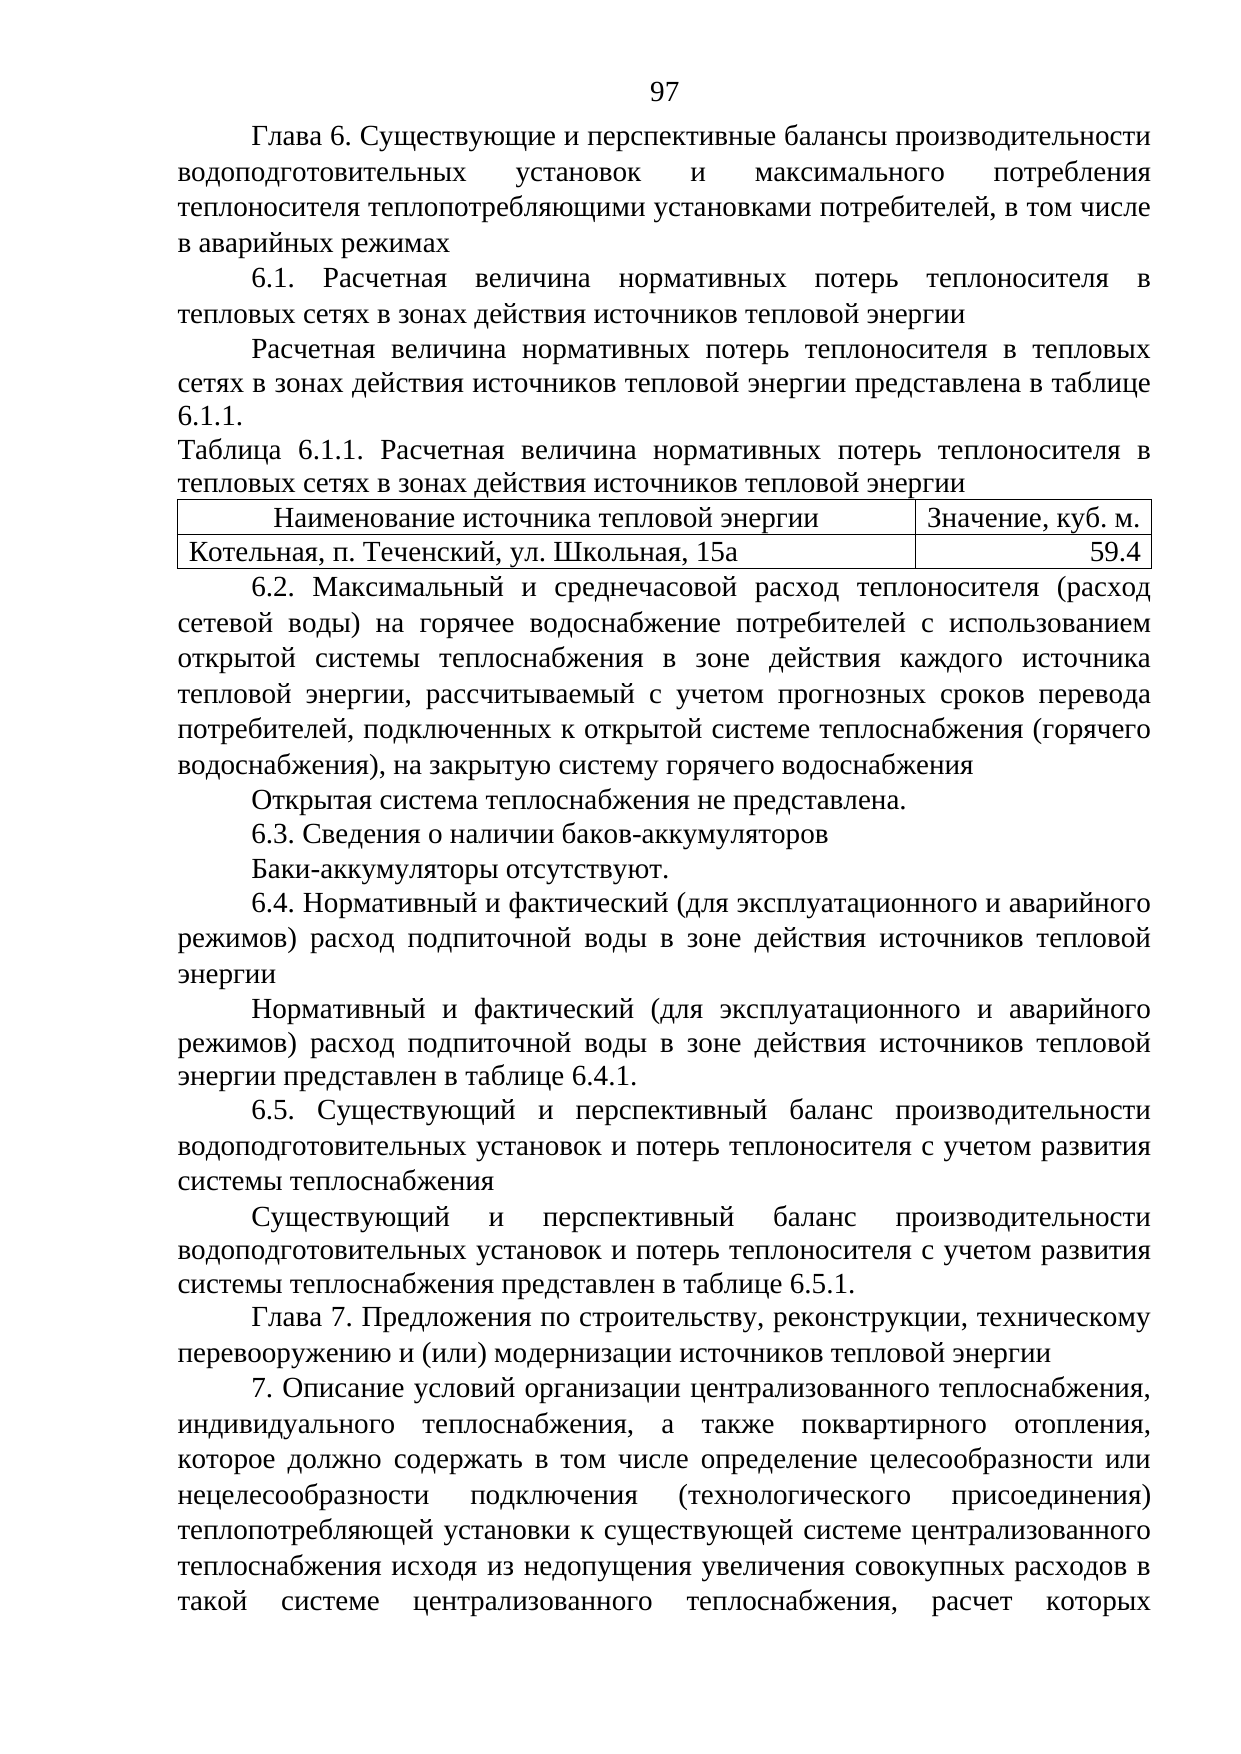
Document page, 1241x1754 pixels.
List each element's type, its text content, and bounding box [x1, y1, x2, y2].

text 6.1. Расчетная величина нормативных потерь теплоносителя в тепловых сетях в зонах действия источников тепловой энергии [177, 260, 1152, 329]
text 6.3. Сведения о наличии баков-аккумуляторов [177, 816, 1152, 849]
text Таблица 6.1.1. Расчетная величина нормативных потерь теплоносителя в тепловых сетях в зонах действия источников тепловой энергии [177, 432, 1152, 499]
text Глава 6. Существующие и перспективные балансы производительности водоподготовительных установок и максимального потребления теплоносителя теплопотребляющими установками потребителей, в том числе в аварийных режимах [177, 118, 1152, 258]
text 6.2. Максимальный и среднечасовой расход теплоносителя (расход сетевой воды) на горячее водоснабжение потребителей с использованием открытой системы теплоснабжения в зоне действия каждого источника тепловой энергии, рассчитываемый с учетом прогнозных сроков перевода потребителей, подключенных к открытой системе теплоснабжения (горячего водоснабжения), на закрытую систему горячего водоснабжения [177, 569, 1152, 780]
text Глава 7. Предложения по строительству, реконструкции, техническому перевооружению и (или) модернизации источников тепловой энергии [177, 1299, 1152, 1368]
table_header Значение, куб. м. [916, 500, 1151, 533]
table_cell Котельная, п. Теченский, ул. Школьная, 15а [178, 535, 915, 568]
text Открытая система теплоснабжения не представлена. [177, 782, 1152, 816]
text Расчетная величина нормативных потерь теплоносителя в тепловых сетях в зонах действия источников тепловой энергии представлена в таблице 6.1.1. [177, 331, 1152, 432]
text 6.5. Существующий и перспективный баланс производительности водоподготовительных установок и потерь теплоносителя с учетом развития системы теплоснабжения [177, 1092, 1152, 1197]
table_header Наименование источника тепловой энергии [178, 500, 915, 533]
table_cell 59.4 [916, 535, 1151, 568]
text 6.4. Нормативный и фактический (для эксплуатационного и аварийного режимов) расход подпиточной воды в зоне действия источников тепловой энергии [177, 885, 1152, 989]
text Баки-аккумуляторы отсутствуют. [177, 851, 1152, 885]
text Существующий и перспективный баланс производительности водоподготовительных установок и потерь теплоносителя с учетом развития системы теплоснабжения представлен в таблице 6.5.1. [177, 1199, 1152, 1299]
text Нормативный и фактический (для эксплуатационного и аварийного режимов) расход подпиточной воды в зоне действия источников тепловой энергии представлен в таблице 6.4.1. [177, 991, 1152, 1092]
text 7. Описание условий организации централизованного теплоснабжения, индивидуального теплоснабжения, а также поквартирного отопления, которое должно содержать в том числе определение целесообразности или нецелесообразности подключения (технологического присоединения) теплопотребляющей установки к существующей системе централизованного теплоснабжения исходя из недопущения увеличения совокупных расходов в такой системе централизованного теплоснабжения, расчет которых [177, 1370, 1152, 1617]
